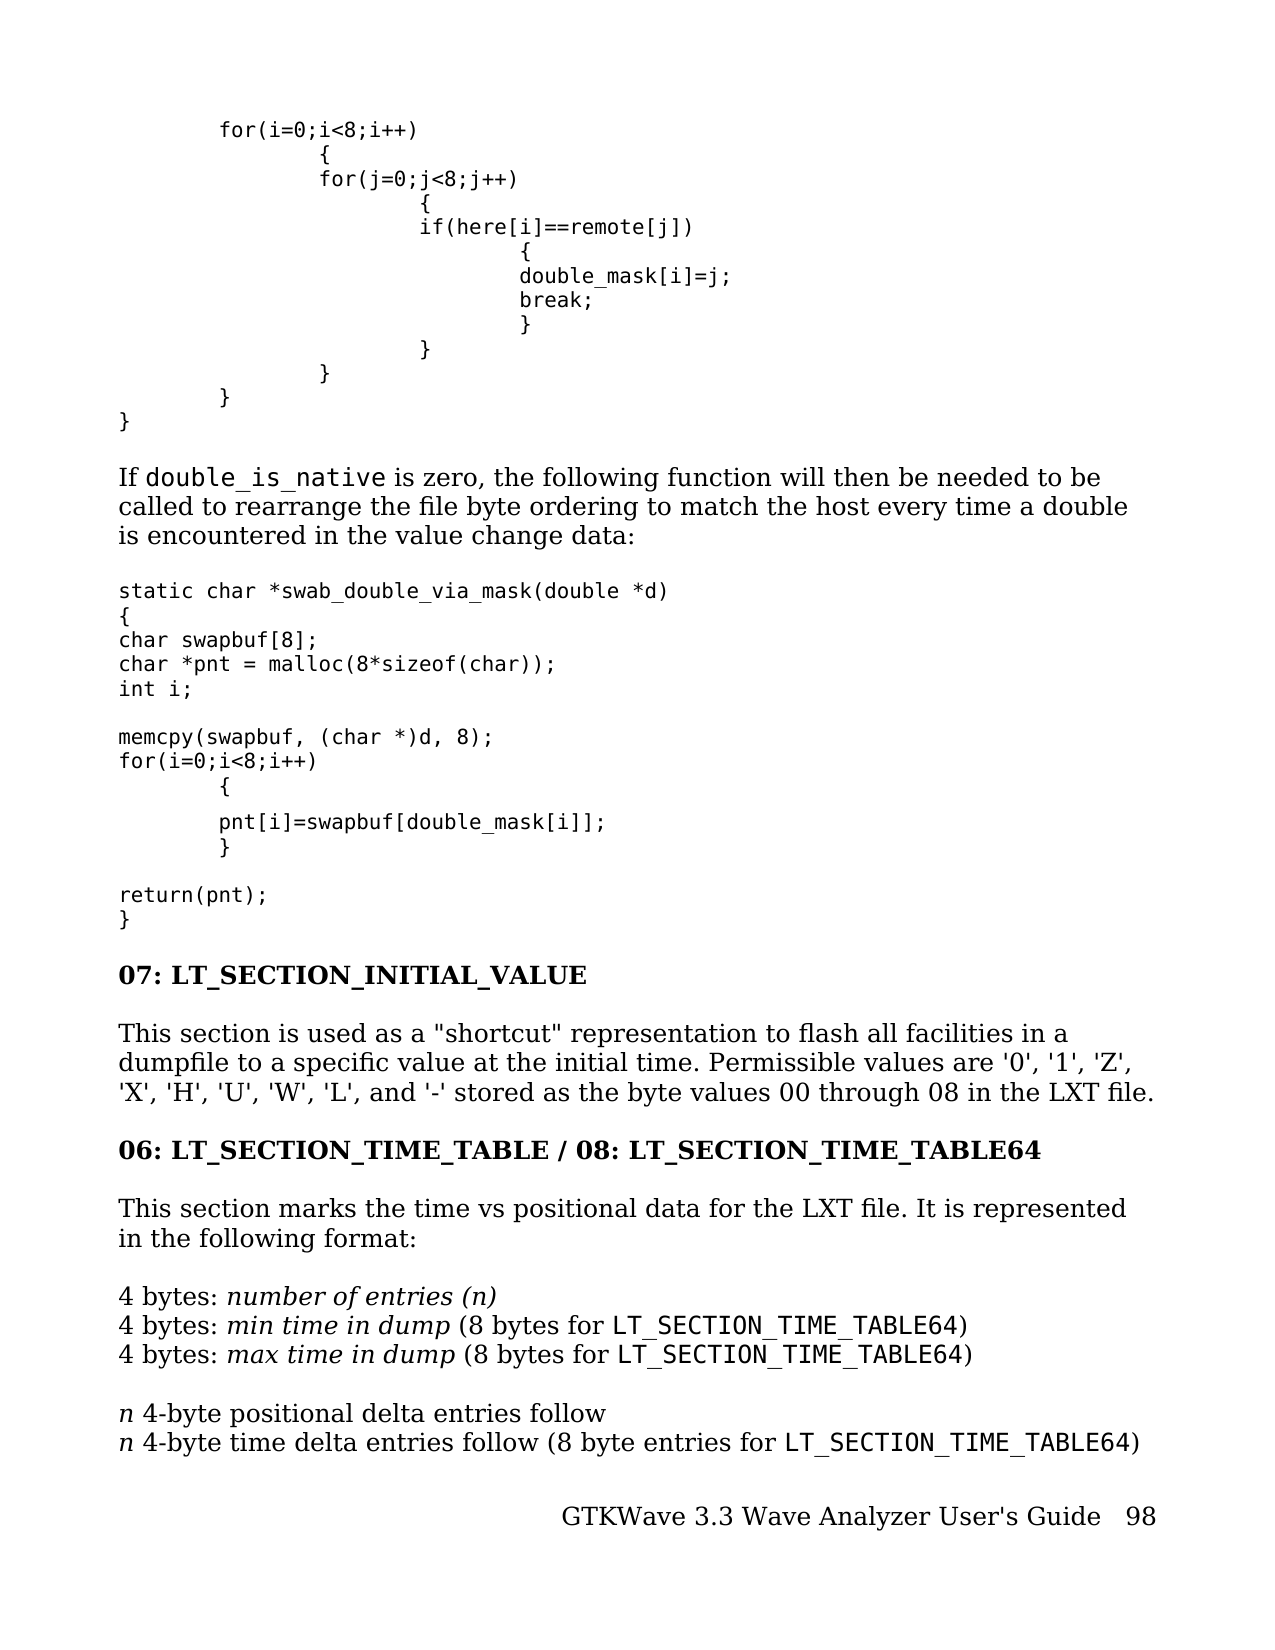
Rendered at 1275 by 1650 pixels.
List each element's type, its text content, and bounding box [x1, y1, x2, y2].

text pnt[i]=swapbuf[double_mask[i]]; } return(pnt); } [118, 810, 1157, 932]
text 06: LT_SECTION_TIME_TABLE / 08: LT_SECTION_TIME_TABLE64 This section marks the time vs positional data for the LXT file. It is represented in the following format: 4 bytes: number of entries (n) 4 bytes: min time in dump (8 bytes for LT_SECTION_TIME_TABLE64) 4 bytes: max time in dump (8 bytes for LT_SECTION_TIME_TABLE64) n 4-byte positional delta entries follow n 4-byte time delta entries follow (8 byte entries for LT_SECTION_TIME_TABLE64) [118, 1107, 1157, 1457]
text 07: LT_SECTION_INITIAL_VALUE [118, 932, 1157, 990]
text This section is used as a "shortcut" representation to flash all facilities in a dumpfile to a specific value at the initial time. Permissible values are '0', '1', 'Z', 'X', 'H', 'U', 'W', 'L', and '-' stored as the byte values 00 through 08 in the LXT file. [118, 990, 1157, 1107]
text for(i=0;i<8;i++) { for(j=0;j<8;j++) { if(here[i]==remote[j]) { double_mask[i]=j; break; } } } } } If double_is_native is zero, the following function will then be needed to be called to rearrange the file byte ordering to match the host every time a double is encountered in the value change data: static char *swab_double_via_mask(double *d) { char swapbuf[8]; char *pnt = malloc(8*sizeof(char)); int i; memcpy(swapbuf, (char *)d, 8); for(i=0;i<8;i++) { [118, 118, 1157, 798]
